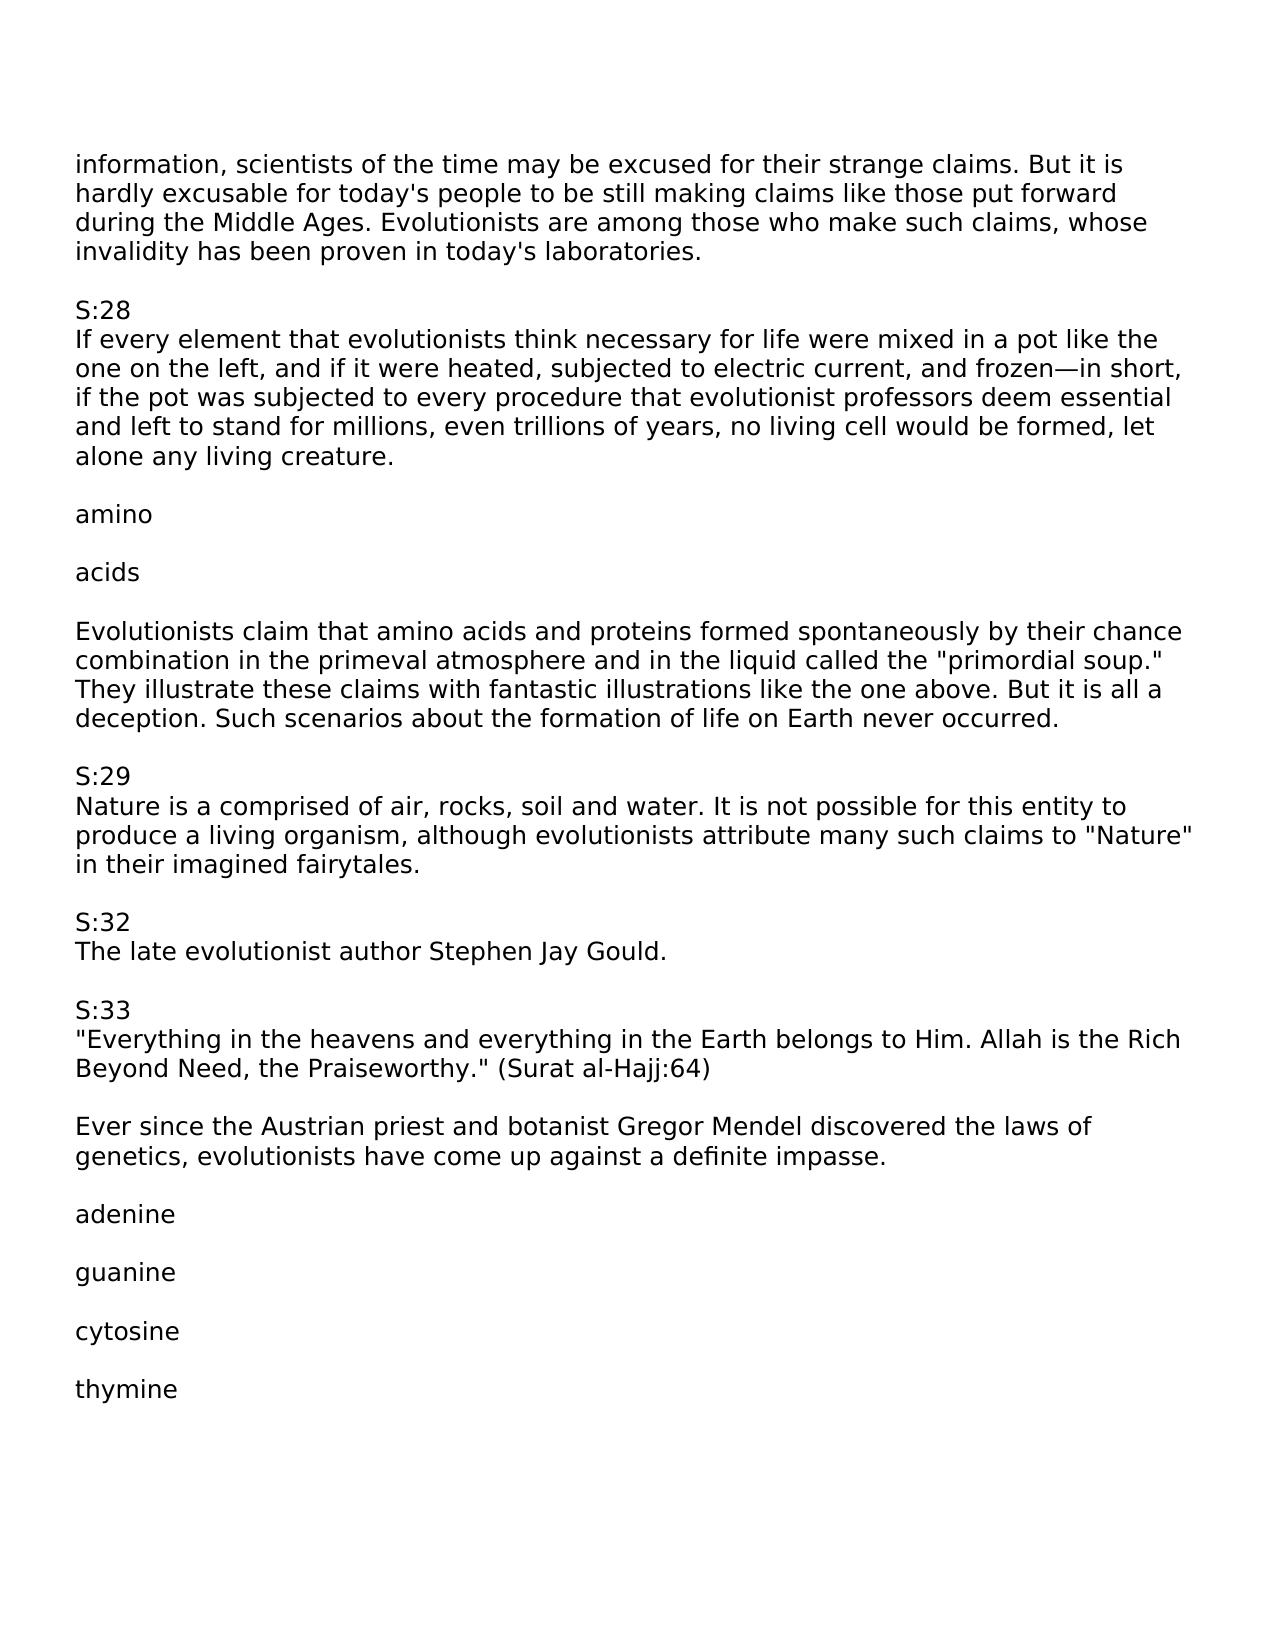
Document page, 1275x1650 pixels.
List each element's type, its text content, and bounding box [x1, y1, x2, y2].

text The late evolutionist author Stephen Jay Gould. [75, 937, 1200, 967]
text Ever since the Austrian priest and botanist Gregor Mendel discovered the laws of genetics, evolutionists have come up against a definite impasse. [75, 1112, 1200, 1171]
text adenine [75, 1200, 1200, 1229]
text information, scientists of the time may be excused for their strange claims. But it is hardly excusable for today's people to be still making claims like those put forward during the Middle Ages. Evolutionists are among those who make such claims, whose invalidity has been proven in today's laboratories. [75, 150, 1200, 267]
text guanine [75, 1258, 1200, 1287]
text Nature is a comprised of air, rocks, soil and water. It is not possible for this entity to produce a living organism, although evolutionists attribute many such claims to "Nature" in their imagined fairytales. [75, 792, 1200, 879]
text S:32 [75, 908, 1200, 937]
text cytosine [75, 1317, 1200, 1346]
text S:28 [75, 296, 1200, 325]
text If every element that evolutionists think necessary for life were mixed in a pot like the one on the left, and if it were heated, subjected to electric current, and frozen—in short, if the pot was subjected to every procedure that evolutionist professors deem essential and left to stand for millions, even trillions of years, no living cell would be formed, let alone any living creature. [75, 325, 1200, 471]
text Evolutionists claim that amino acids and proteins formed spontaneously by their chance combination in the primeval atmosphere and in the liquid called the "primordial soup." They illustrate these claims with fantastic illustrations like the one above. But it is all a deception. Such scenarios about the formation of life on Earth never occurred. [75, 617, 1200, 733]
text S:29 [75, 762, 1200, 792]
text amino [75, 500, 1200, 529]
text thymine [75, 1375, 1200, 1404]
text acids [75, 558, 1200, 587]
text "Everything in the heavens and everything in the Earth belongs to Him. Allah is the Rich Beyond Need, the Praiseworthy." (Surat al-Hajj:64) [75, 1025, 1200, 1083]
text S:33 [75, 996, 1200, 1025]
